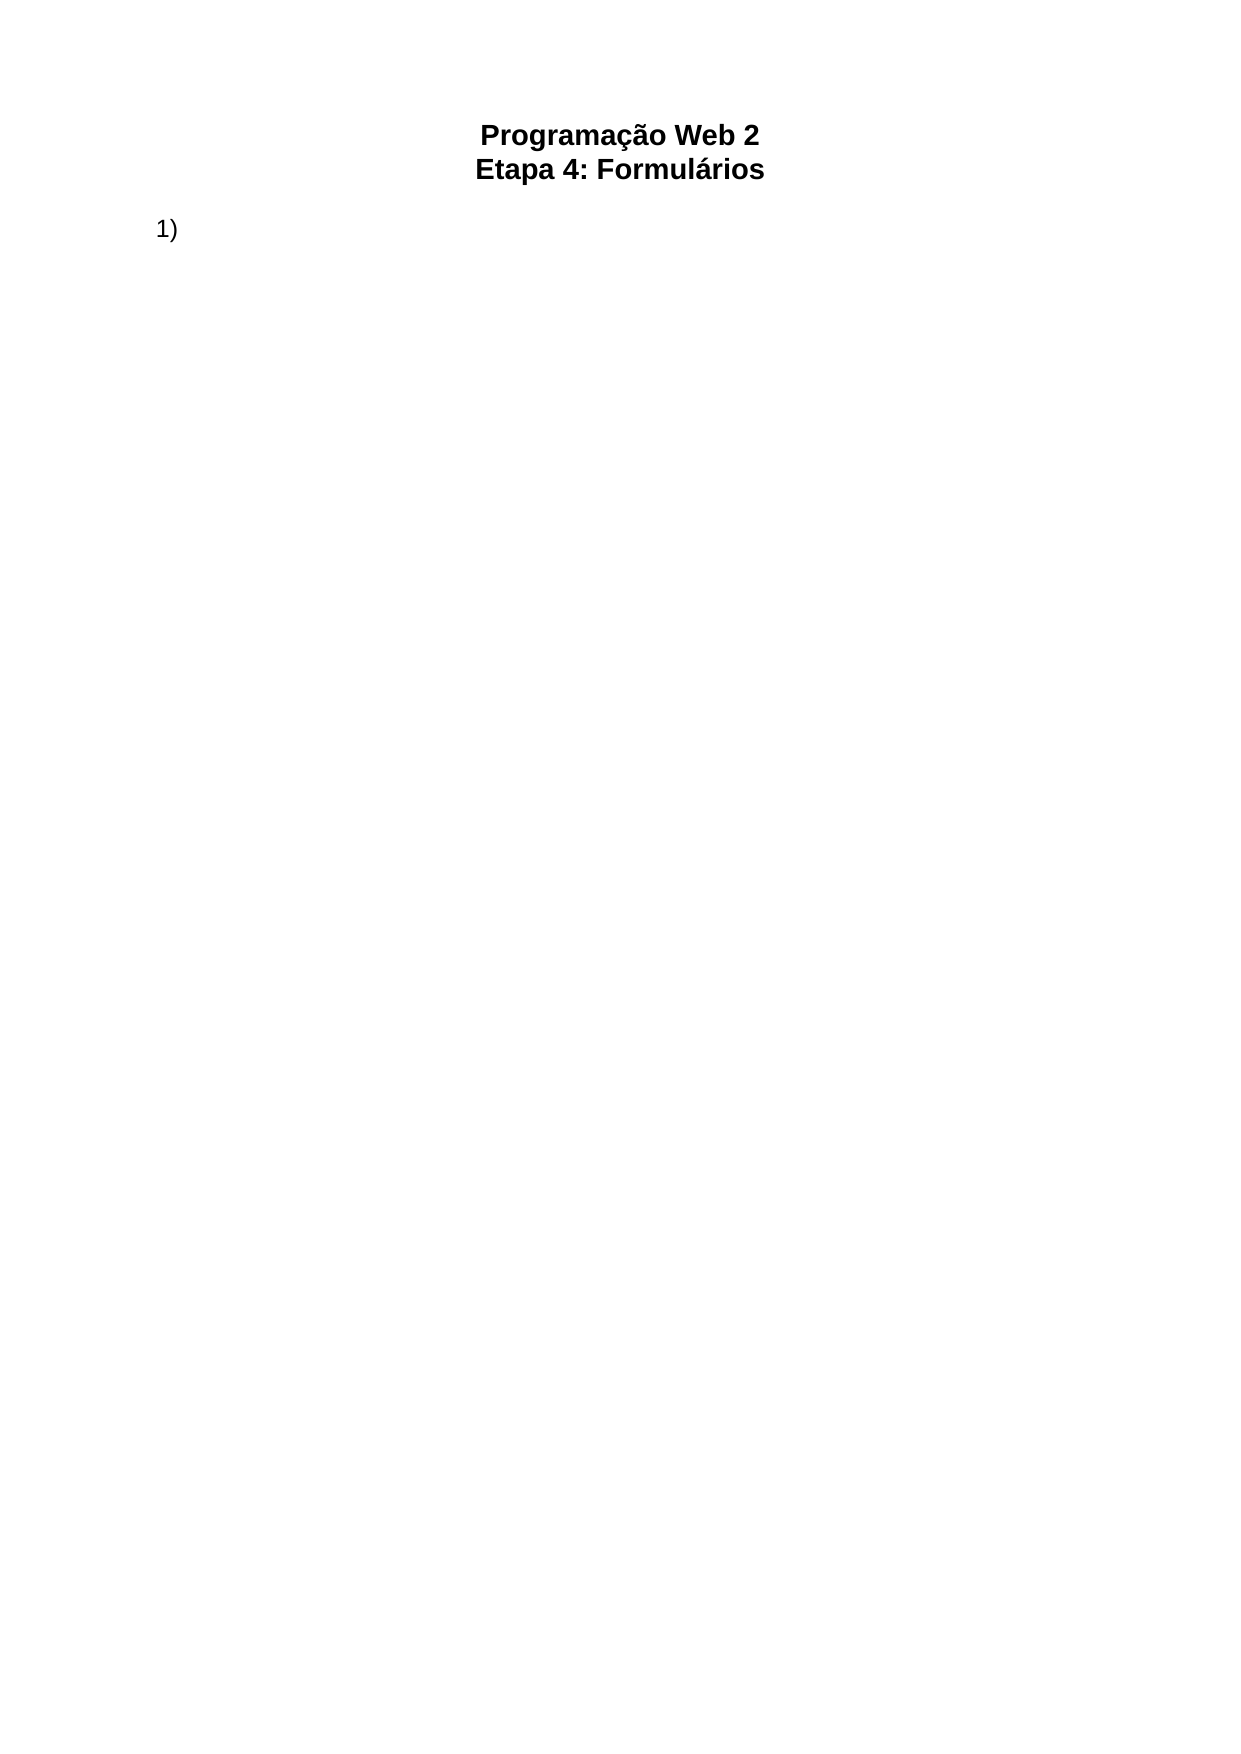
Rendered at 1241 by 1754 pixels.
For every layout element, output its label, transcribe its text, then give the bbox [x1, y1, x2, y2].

text Programação Web 2 [118, 118, 1122, 152]
text Etapa 4: Formulários [118, 152, 1122, 185]
